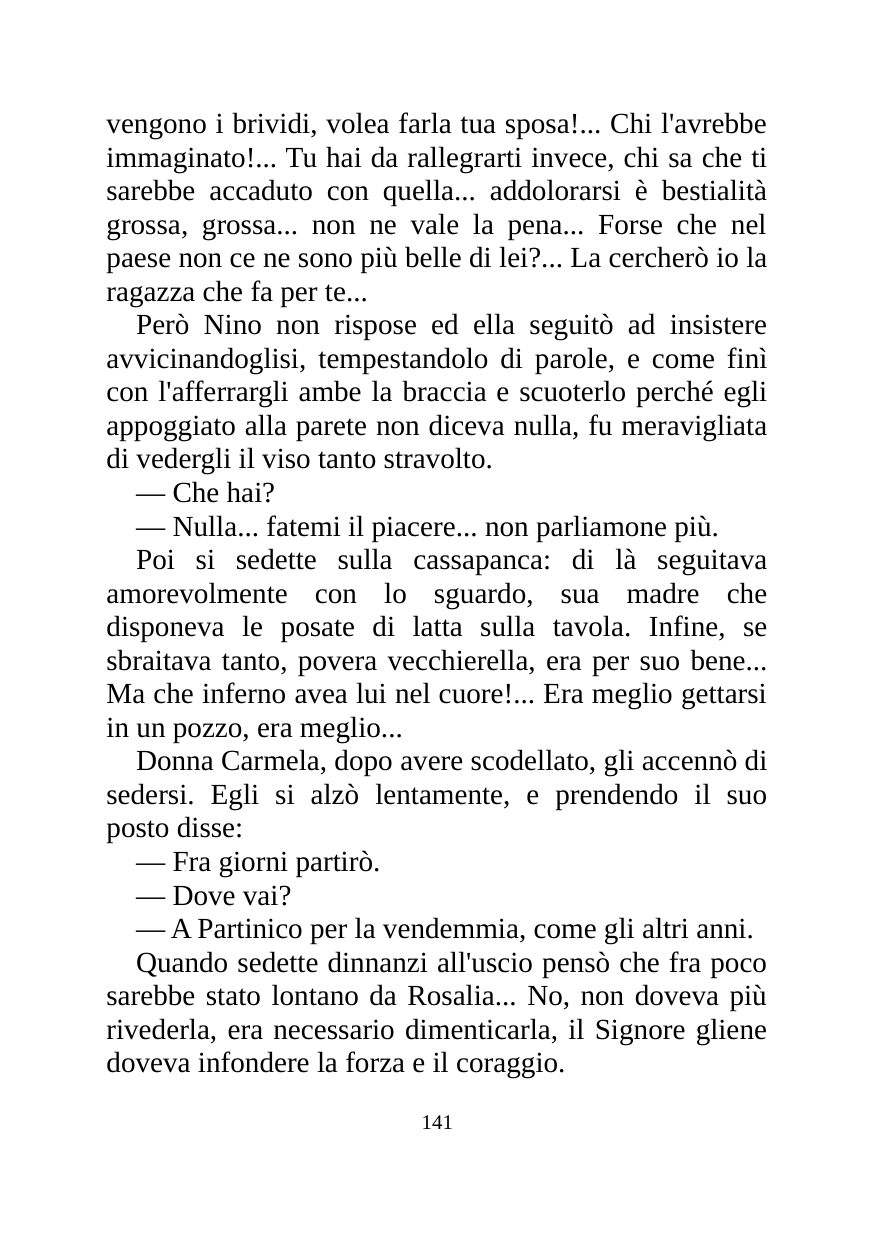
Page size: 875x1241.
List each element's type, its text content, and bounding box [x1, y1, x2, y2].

text — Che hai? [106, 475, 768, 509]
text — Dove vai? [106, 878, 768, 911]
text Poi si sedette sulla cassapanca: di là seguitava amorevolmente con lo sguardo, sua madre che disponeva le posate di latta sulla tavola. Infine, se sbraitava tanto, povera vecchierella, era per suo bene... Ma che inferno avea lui nel cuore!... Era meglio gettarsi in un pozzo, era meglio... [106, 542, 768, 743]
text Donna Carmela, dopo avere scodellato, gli accennò di sedersi. Egli si alzò lentamente, e prendendo il suo posto disse: [106, 743, 768, 844]
text — Nulla... fatemi il piacere... non parliamone più. [106, 509, 768, 542]
text — Fra giorni partirò. [106, 844, 768, 878]
text Però Nino non rispose ed ella seguitò ad insistere avvicinandoglisi, tempestandolo di parole, e come finì con l'afferrargli ambe la braccia e scuoterlo perché egli appoggiato alla parete non diceva nulla, fu meravigliata di vedergli il viso tanto stravolto. [106, 307, 768, 475]
text — A Partinico per la vendemmia, come gli altri anni. [106, 911, 768, 945]
text vengono i brividi, volea farla tua sposa!... Chi l'avrebbe immaginato!... Tu hai da rallegrarti invece, chi sa che ti sarebbe accaduto con quella... addolorarsi è bestialità grossa, grossa... non ne vale la pena... Forse che nel paese non ce ne sono più belle di lei?... La cercherò io la ragazza che fa per te... [106, 106, 768, 307]
text Quando sedette dinnanzi all'uscio pensò che fra poco sarebbe stato lontano da Rosalia... No, non doveva più rivederla, era necessario dimenticarla, il Signore gliene doveva infondere la forza e il coraggio. [106, 945, 768, 1079]
